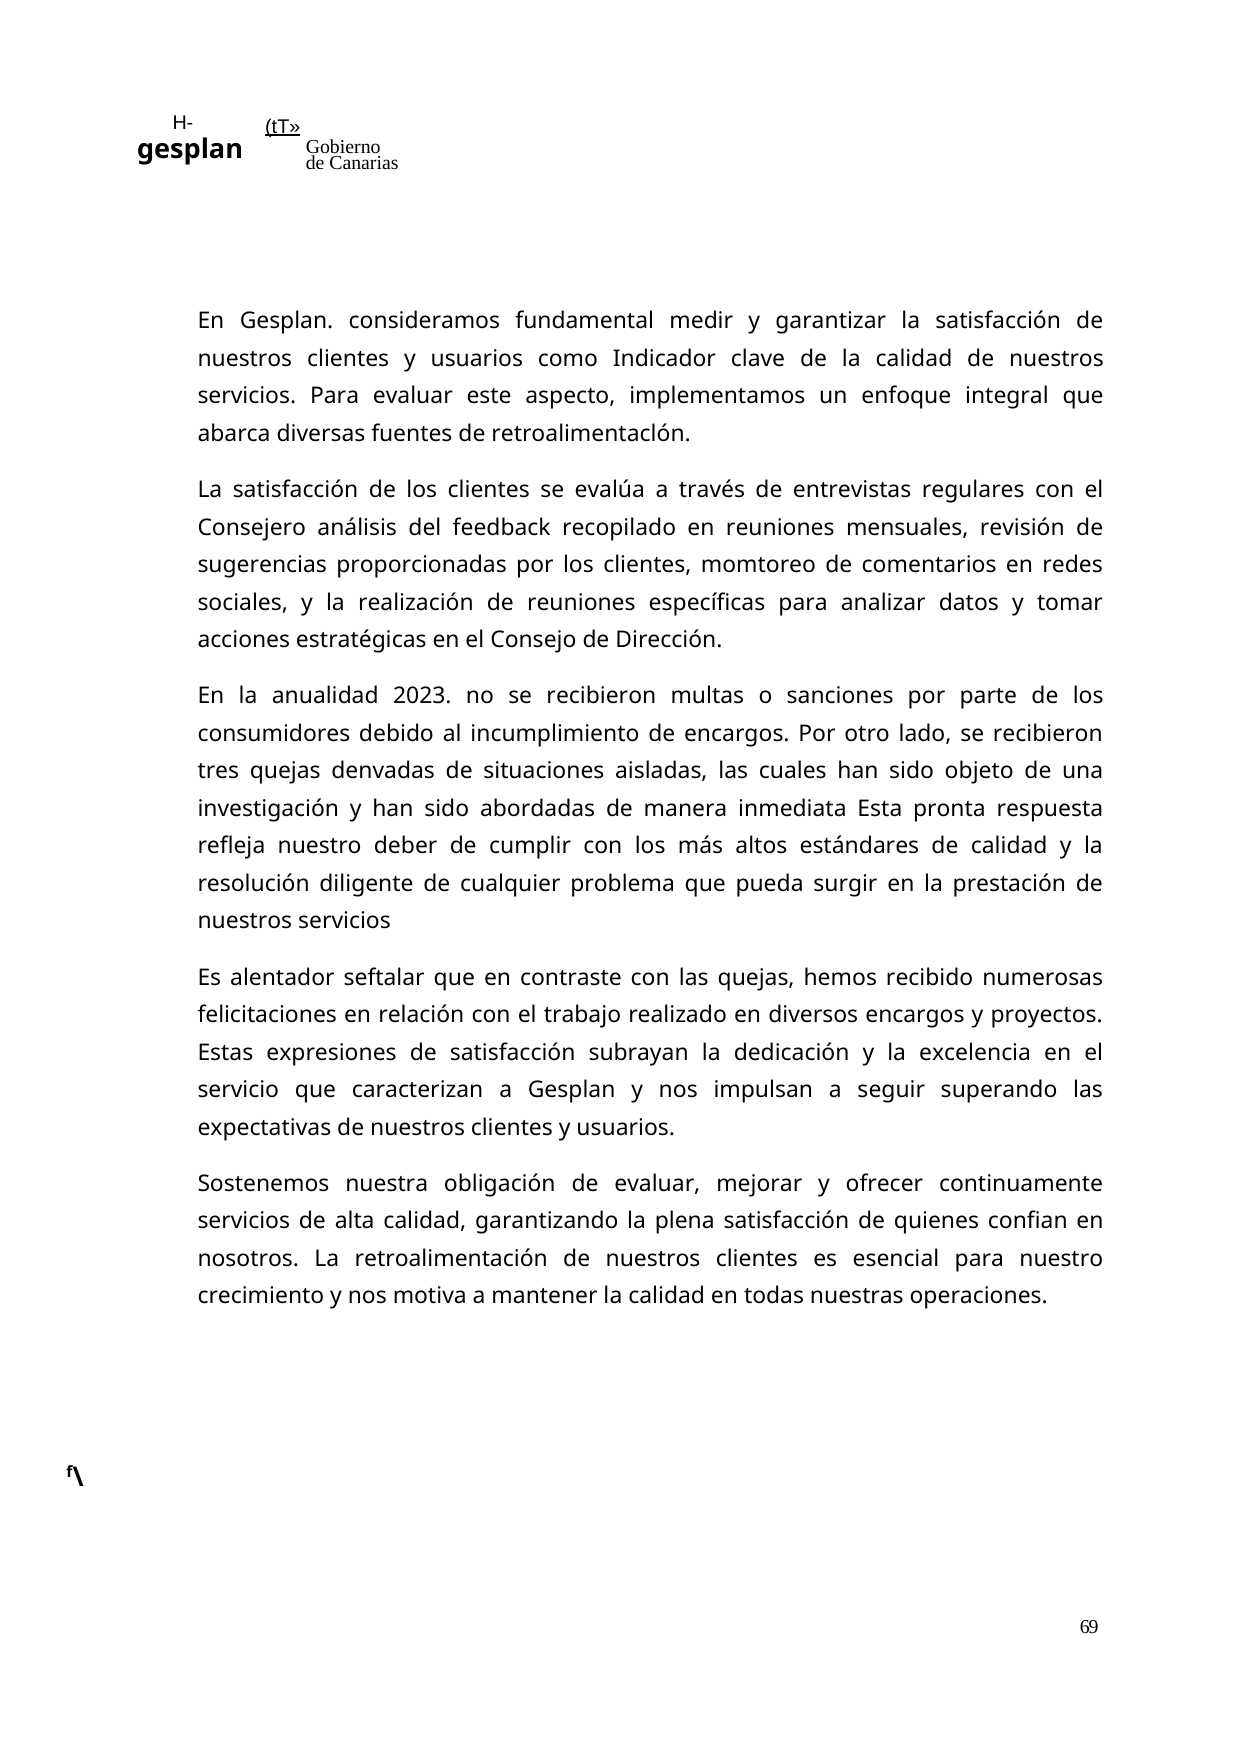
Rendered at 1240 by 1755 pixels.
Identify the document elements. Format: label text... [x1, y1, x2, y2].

text Gobierno [306, 141, 406, 157]
text Es alentador seftalar que en contraste con las quejas, hemos recibido numerosas felicitaciones en relación con el trabajo realizado en diversos encargos y proyectos. Estas expresiones de satisfacción subrayan la dedicación y la excelencia en el servicio que caracterizan a Gesplan y nos impulsan a seguir superando las expectativas de nuestros clientes y usuarios. [197, 955, 1104, 1143]
text La satisfacción de los clientes se evalúa a través de entrevistas regulares con el Consejero análisis del feedback recopilado en reuniones mensuales, revisión de sugerencias proporcionadas por los clientes, momtoreo de comentarios en redes sociales, y la realización de reuniones específicas para analizar datos y tomar acciones estratégicas en el Consejo de Dirección. [197, 468, 1104, 655]
text H- [172, 113, 1104, 133]
text En Gesplan. consideramos fundamental medir y garantizar la satisfacción de nuestros clientes y usuarios como Indicador clave de la calidad de nuestros servicios. Para evaluar este aspecto, implementamos un enfoque integral que abarca diversas fuentes de retroalimentaclón. [197, 299, 1104, 449]
text gesplan [137, 136, 1104, 163]
text de Canarias [306, 157, 406, 173]
text f\ [66, 1465, 111, 1492]
text En la anualidad 2023. no se recibieron multas o sanciones por parte de los consumidores debido al incumplimiento de encargos. Por otro lado, se recibieron tres quejas denvadas de situaciones aisladas, las cuales han sido objeto de una investigación y han sido abordadas de manera inmediata Esta pronta respuesta refleja nuestro deber de cumplir con los más altos estándares de calidad y la resolución diligente de cualquier problema que pueda surgir en la prestación de nuestros servicios [197, 674, 1104, 936]
text Sostenemos nuestra obligación de evaluar, mejorar y ofrecer continuamente servicios de alta calidad, garantizando la plena satisfacción de quienes confian en nosotros. La retroalimentación de nuestros clientes es esencial para nuestro crecimiento y nos motiva a mantener la calidad en todas nuestras operaciones. [197, 1161, 1104, 1311]
text (tT» [265, 117, 308, 137]
text 69 [1079, 1617, 1106, 1637]
